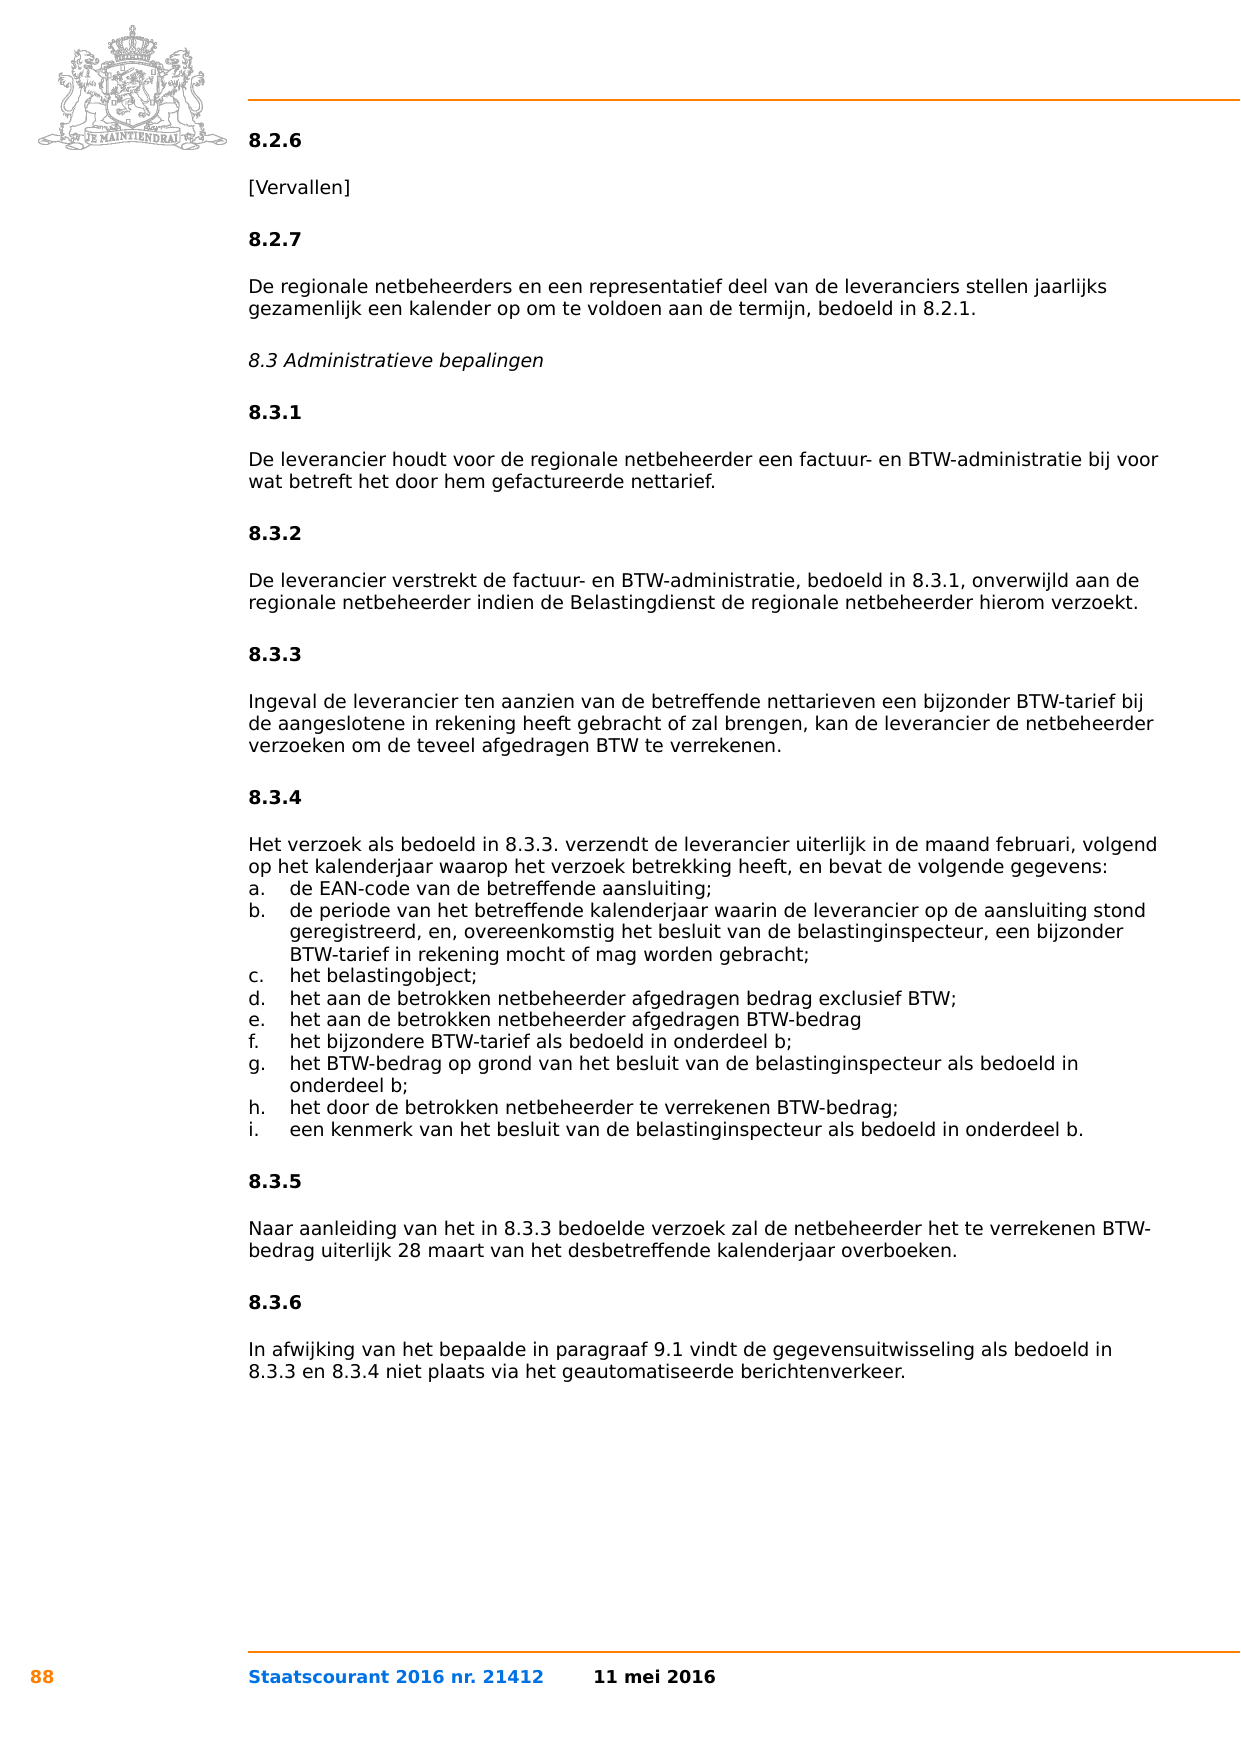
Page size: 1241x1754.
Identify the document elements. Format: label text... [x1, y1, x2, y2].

subtitle 8.2.7 [248, 229, 1163, 251]
subtitle 8.3.3 [248, 644, 1163, 666]
text h. het door de betrokken netbeheerder te verrekenen BTW-bedrag; [248, 1097, 1163, 1119]
subtitle 8.3 Administratieve bepalingen [248, 350, 1163, 372]
text f. het bijzondere BTW-tarief als bedoeld in onderdeel b; [248, 1031, 1163, 1053]
text c. het belastingobject; [248, 965, 1163, 987]
text De leverancier verstrekt de factuur- en BTW-administratie, bedoeld in 8.3.1, onverwijld aan de regionale netbeheerder indien de Belastingdienst de regionale netbeheerder hierom verzoekt. [248, 570, 1163, 614]
text b. de periode van het betreffende kalenderjaar waarin de leverancier op de aansluiting stond geregistreerd, en, overeenkomstig het besluit van de belastinginspecteur, een bijzonder BTW-tarief in rekening mocht of mag worden gebracht; [248, 899, 1163, 965]
text d. het aan de betrokken netbeheerder afgedragen bedrag exclusief BTW; [248, 987, 1163, 1009]
subtitle 8.3.2 [248, 523, 1163, 545]
text De regionale netbeheerders en een representatief deel van de leveranciers stellen jaarlijks gezamenlijk een kalender op om te voldoen aan de termijn, bedoeld in 8.2.1. [248, 276, 1163, 320]
text Naar aanleiding van het in 8.3.3 bedoelde verzoek zal de netbeheerder het te verrekenen BTW-bedrag uiterlijk 28 maart van het desbetreffende kalenderjaar overboeken. [248, 1218, 1163, 1262]
subtitle 8.3.5 [248, 1171, 1163, 1193]
text [Vervallen] [248, 177, 1163, 199]
subtitle 8.3.6 [248, 1292, 1163, 1314]
text De leverancier houdt voor de regionale netbeheerder een factuur- en BTW-administratie bij voor wat betreft het door hem gefactureerde nettarief. [248, 449, 1163, 493]
text Ingeval de leverancier ten aanzien van de betreffende nettarieven een bijzonder BTW-tarief bij de aangeslotene in rekening heeft gebracht of zal brengen, kan de leverancier de netbeheerder verzoeken om de teveel afgedragen BTW te verrekenen. [248, 691, 1163, 757]
subtitle 8.3.4 [248, 787, 1163, 808]
text g. het BTW-bedrag op grond van het besluit van de belastinginspecteur als bedoeld in onderdeel b; [248, 1053, 1163, 1097]
subtitle 8.2.6 [248, 130, 1163, 152]
text i. een kenmerk van het besluit van de belastinginspecteur als bedoeld in onderdeel b. [248, 1119, 1163, 1141]
text In afwijking van het bepaalde in paragraaf 9.1 vindt de gegevensuitwisseling als bedoeld in 8.3.3 en 8.3.4 niet plaats via het geautomatiseerde berichtenverkeer. [248, 1339, 1163, 1383]
text Het verzoek als bedoeld in 8.3.3. verzendt de leverancier uiterlijk in de maand februari, volgend op het kalenderjaar waarop het verzoek betrekking heeft, en bevat de volgende gegevens: [248, 833, 1163, 877]
text a. de EAN-code van de betreffende aansluiting; [248, 877, 1163, 899]
subtitle 8.3.1 [248, 402, 1163, 424]
picture [38, 25, 227, 150]
text e. het aan de betrokken netbeheerder afgedragen BTW-bedrag [248, 1009, 1163, 1031]
